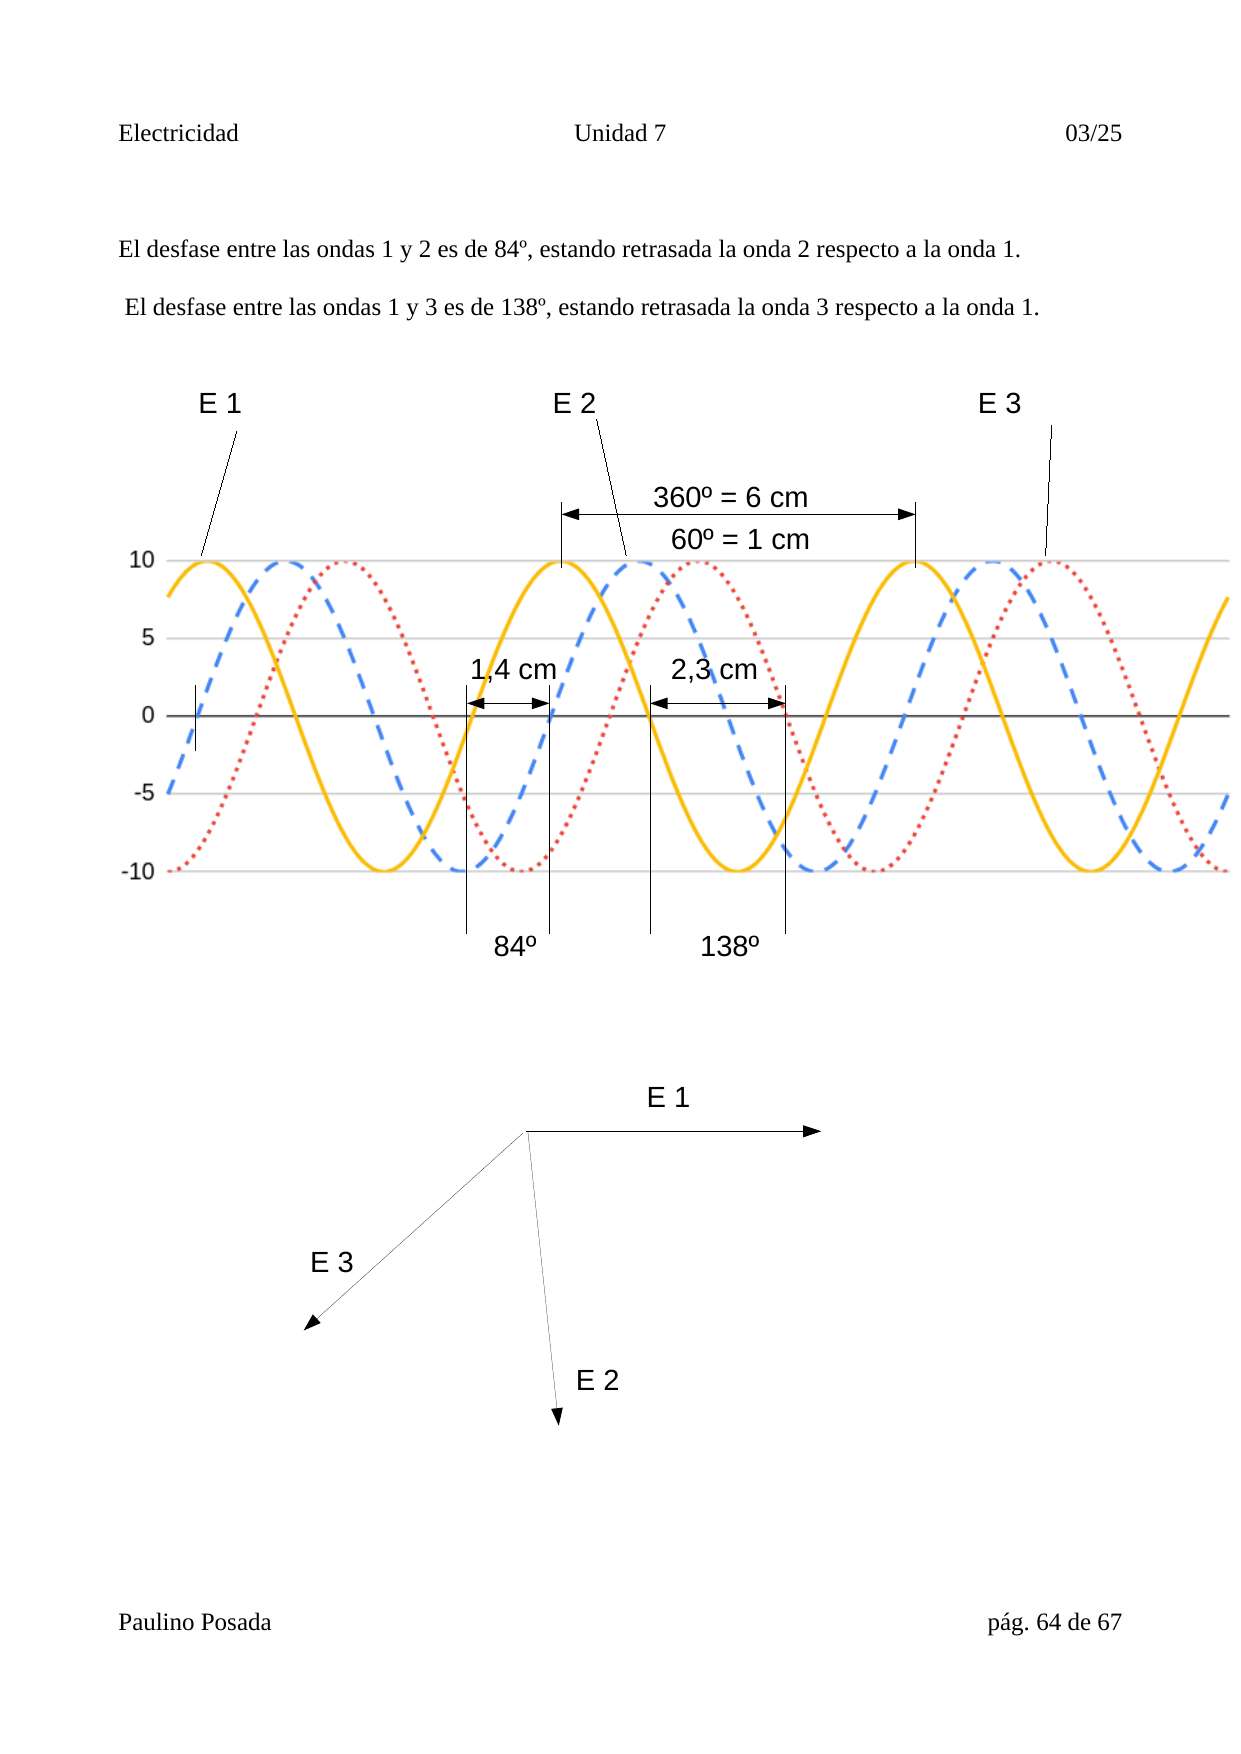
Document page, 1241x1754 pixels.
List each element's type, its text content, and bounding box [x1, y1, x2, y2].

picture [467, 704, 549, 886]
picture [651, 704, 785, 886]
picture [118, 547, 1241, 886]
text El desfase entre las ondas 1 y 2 es de 84º, estando retrasada la onda 2 respecto a la onda 1. [118, 234, 1122, 263]
text El desfase entre las ondas 1 y 3 es de 138º, estando retrasada la onda 3 respecto a la onda 1. [118, 292, 1122, 321]
